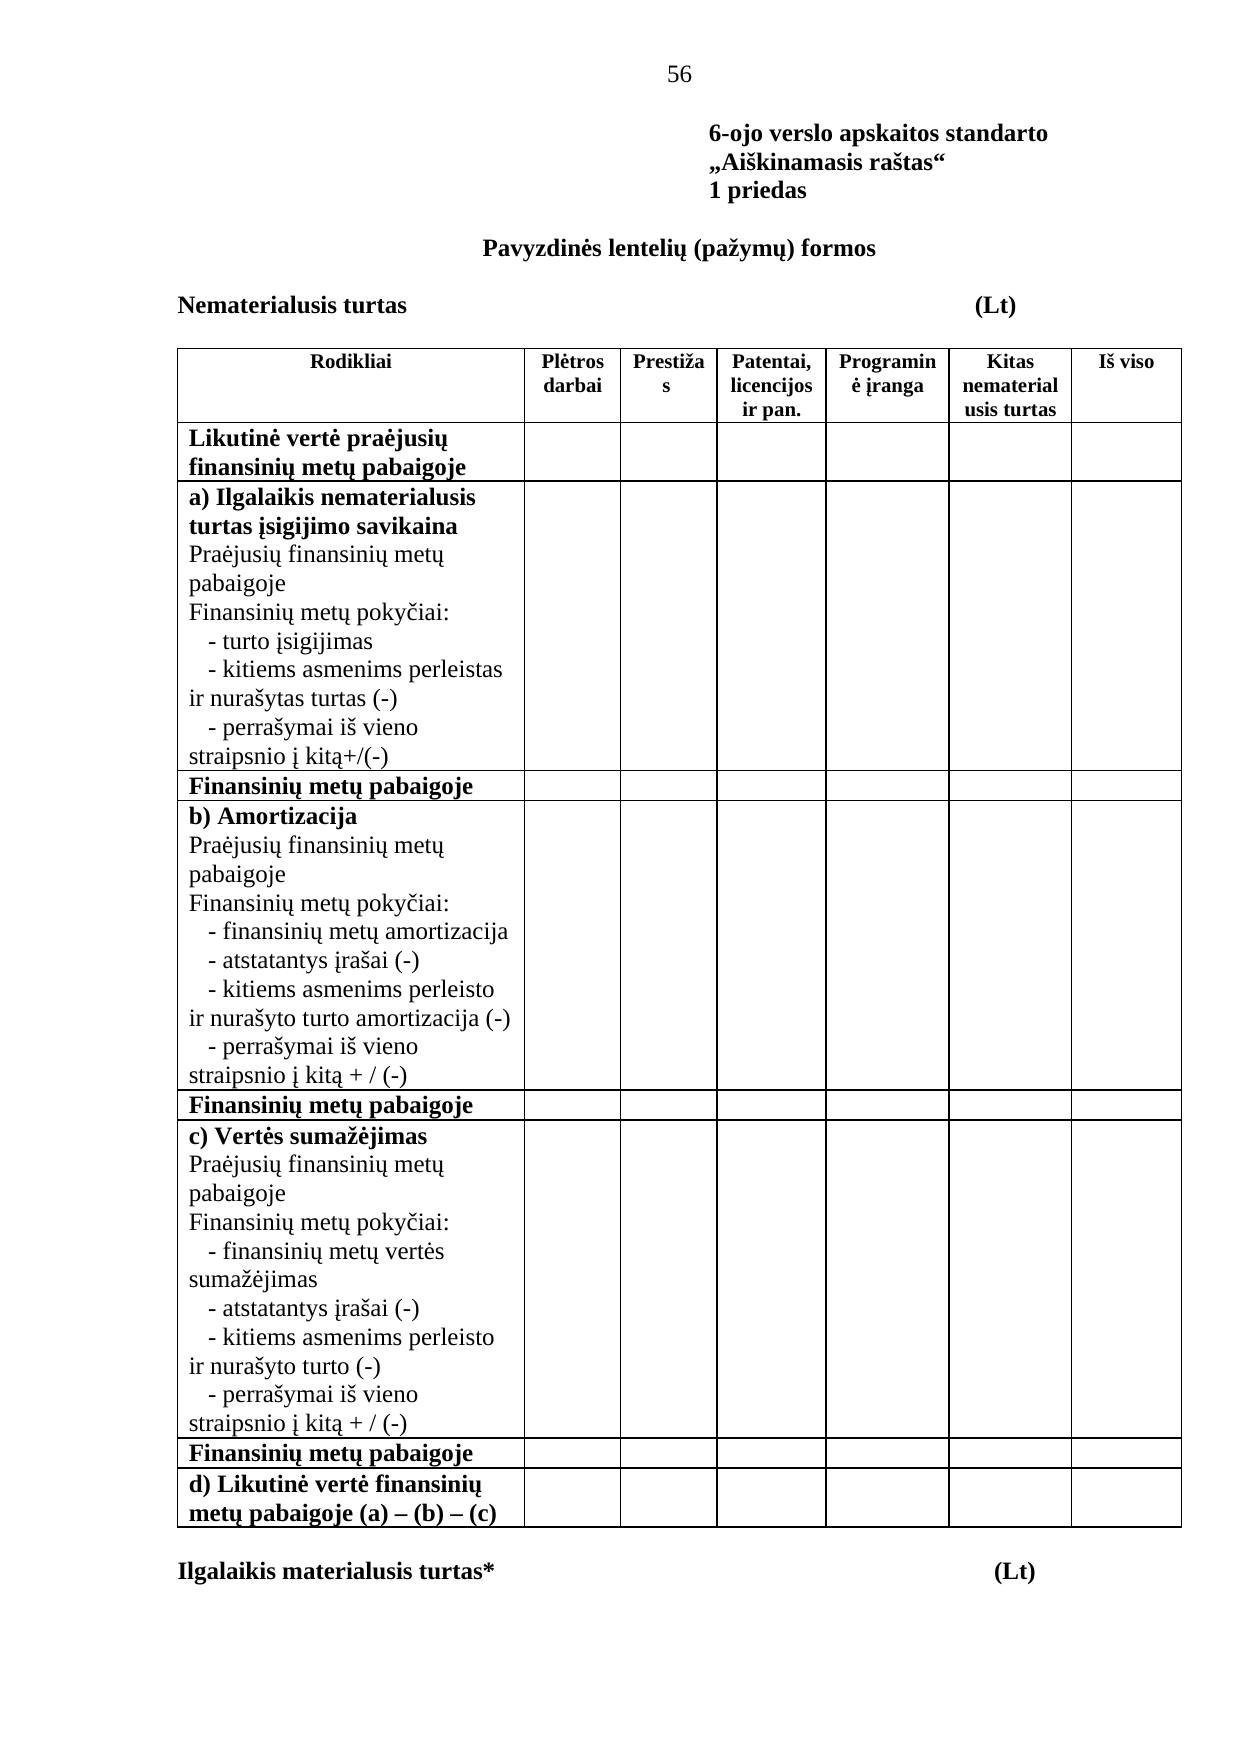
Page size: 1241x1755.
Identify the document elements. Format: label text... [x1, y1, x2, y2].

table_cell [827, 1121, 948, 1437]
table_cell [525, 801, 620, 1089]
table_header Iš viso [1072, 349, 1181, 421]
table_cell Finansinių metų pabaigoje [178, 771, 524, 800]
table_cell [950, 423, 1071, 480]
table_cell [525, 1439, 620, 1467]
table_cell [525, 423, 620, 480]
table_cell [1072, 1469, 1181, 1526]
table_cell [950, 1091, 1071, 1119]
table_cell [1072, 771, 1181, 800]
text 6-ojo verslo apskaitos standarto [709, 118, 1181, 147]
table_cell [950, 1439, 1071, 1467]
table_cell [525, 1091, 620, 1119]
table_cell [718, 423, 825, 480]
table_cell [1072, 1091, 1181, 1119]
table_cell [827, 1439, 948, 1467]
table_cell [1072, 482, 1181, 769]
table_cell [525, 771, 620, 800]
table_cell [718, 1439, 825, 1467]
table_cell [1072, 1121, 1181, 1437]
table_cell [525, 482, 620, 769]
table_cell d) Likutinė vertė finansinių metų pabaigoje (a) – (b) – (c) [178, 1469, 524, 1526]
table_header Programinė įranga [827, 349, 948, 421]
table_cell [621, 1469, 716, 1526]
table_cell [525, 1121, 620, 1437]
table_cell [621, 482, 716, 769]
table_cell [827, 771, 948, 800]
table_cell c) Vertės sumažėjimas Praėjusių finansinių metų pabaigoje Finansinių metų pokyčiai: - finansinių metų vertės sumažėjimas - atstatantys įrašai (-) - kitiems asmenims perleisto ir nurašyto turto (-) - perrašymai iš vieno straipsnio į kitą + / (-) [178, 1121, 524, 1437]
text Ilgalaikis materialusis turtas* (Lt) [177, 1556, 1181, 1585]
table_cell [621, 1121, 716, 1437]
table_cell [950, 801, 1071, 1089]
table_cell [621, 801, 716, 1089]
table_header Patentai, licencijos ir pan. [718, 349, 825, 421]
table_cell [827, 801, 948, 1089]
table_cell [621, 1439, 716, 1467]
table_header Rodikliai [178, 349, 524, 421]
text Nematerialusis turtas (Lt) [177, 291, 1181, 319]
table_cell [827, 423, 948, 480]
table_cell [718, 482, 825, 769]
table_cell [718, 1469, 825, 1526]
table_cell [827, 1091, 948, 1119]
table_cell [950, 771, 1071, 800]
table_cell [827, 1469, 948, 1526]
table_cell Likutinė vertė praėjusių finansinių metų pabaigoje [178, 423, 524, 480]
table_cell [1072, 1439, 1181, 1467]
table_cell a) Ilgalaikis nematerialusis turtas įsigijimo savikaina Praėjusių finansinių metų pabaigoje Finansinių metų pokyčiai: - turto įsigijimas - kitiems asmenims perleistas ir nurašytas turtas (-) - perrašymai iš vieno straipsnio į kitą+/(-) [178, 482, 524, 769]
table_header Prestižas [621, 349, 716, 421]
table_cell [950, 1469, 1071, 1526]
table_header Plėtros darbai [525, 349, 620, 421]
table_cell Finansinių metų pabaigoje [178, 1439, 524, 1467]
table_cell [621, 771, 716, 800]
table_cell [718, 771, 825, 800]
table_cell [827, 482, 948, 769]
text Pavyzdinės lentelių (pažymų) formos [177, 233, 1181, 262]
table_cell [525, 1469, 620, 1526]
table_cell [950, 482, 1071, 769]
text 1 priedas [177, 176, 1181, 204]
table_cell [621, 423, 716, 480]
table_cell [718, 801, 825, 1089]
table_cell [718, 1121, 825, 1437]
text „Aiškinamasis raštas“ [177, 147, 1181, 176]
table_cell [1072, 801, 1181, 1089]
table_cell [718, 1091, 825, 1119]
table_cell [621, 1091, 716, 1119]
table_cell b) Amortizacija Praėjusių finansinių metų pabaigoje Finansinių metų pokyčiai: - finansinių metų amortizacija - atstatantys įrašai (-) - kitiems asmenims perleisto ir nurašyto turto amortizacija (-) - perrašymai iš vieno straipsnio į kitą + / (-) [178, 801, 524, 1089]
table_header Kitas nematerialusis turtas [950, 349, 1071, 421]
table_cell Finansinių metų pabaigoje [178, 1091, 524, 1119]
table_cell [1072, 423, 1181, 480]
table_cell [950, 1121, 1071, 1437]
